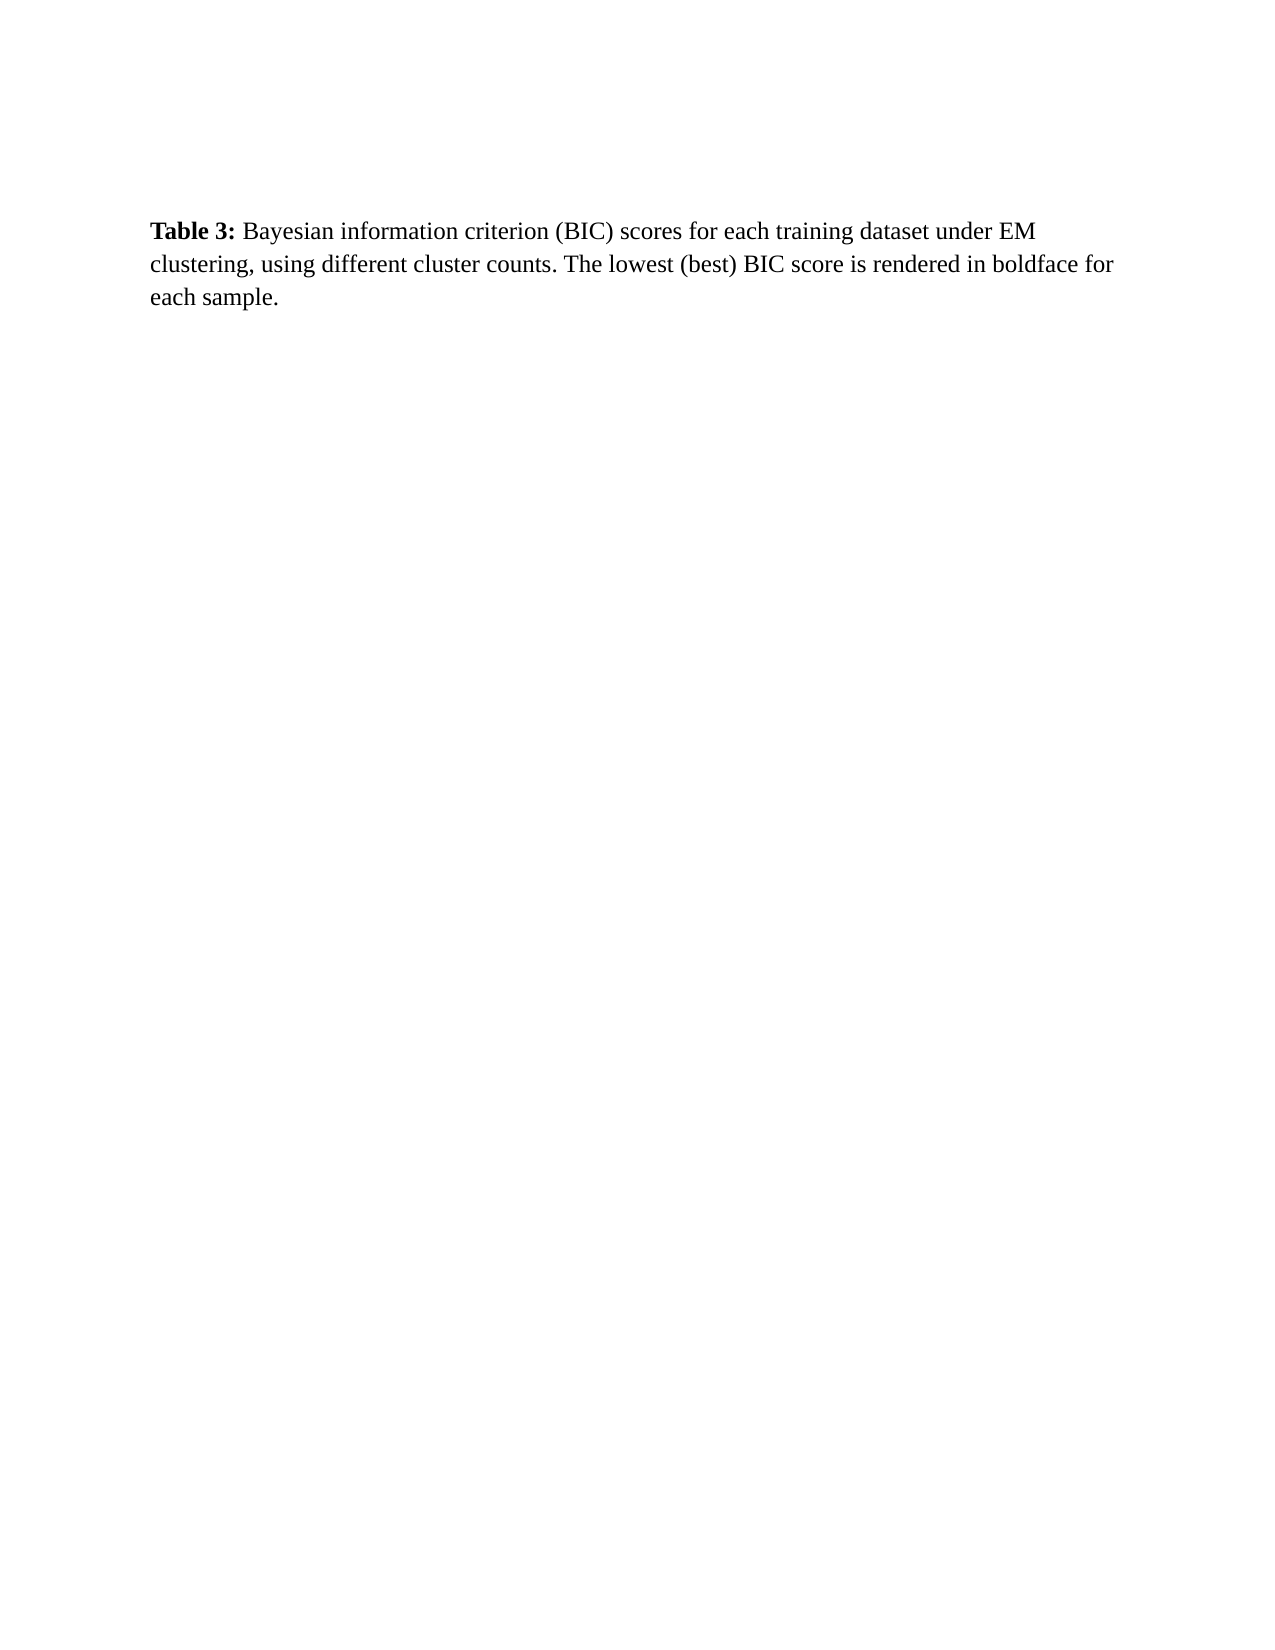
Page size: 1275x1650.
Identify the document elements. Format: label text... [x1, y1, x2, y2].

text Table 3: Bayesian information criterion (BIC) scores for each training dataset under EM clustering, using different cluster counts. The lowest (best) BIC score is rendered in boldface for each sample. [150, 216, 1125, 311]
